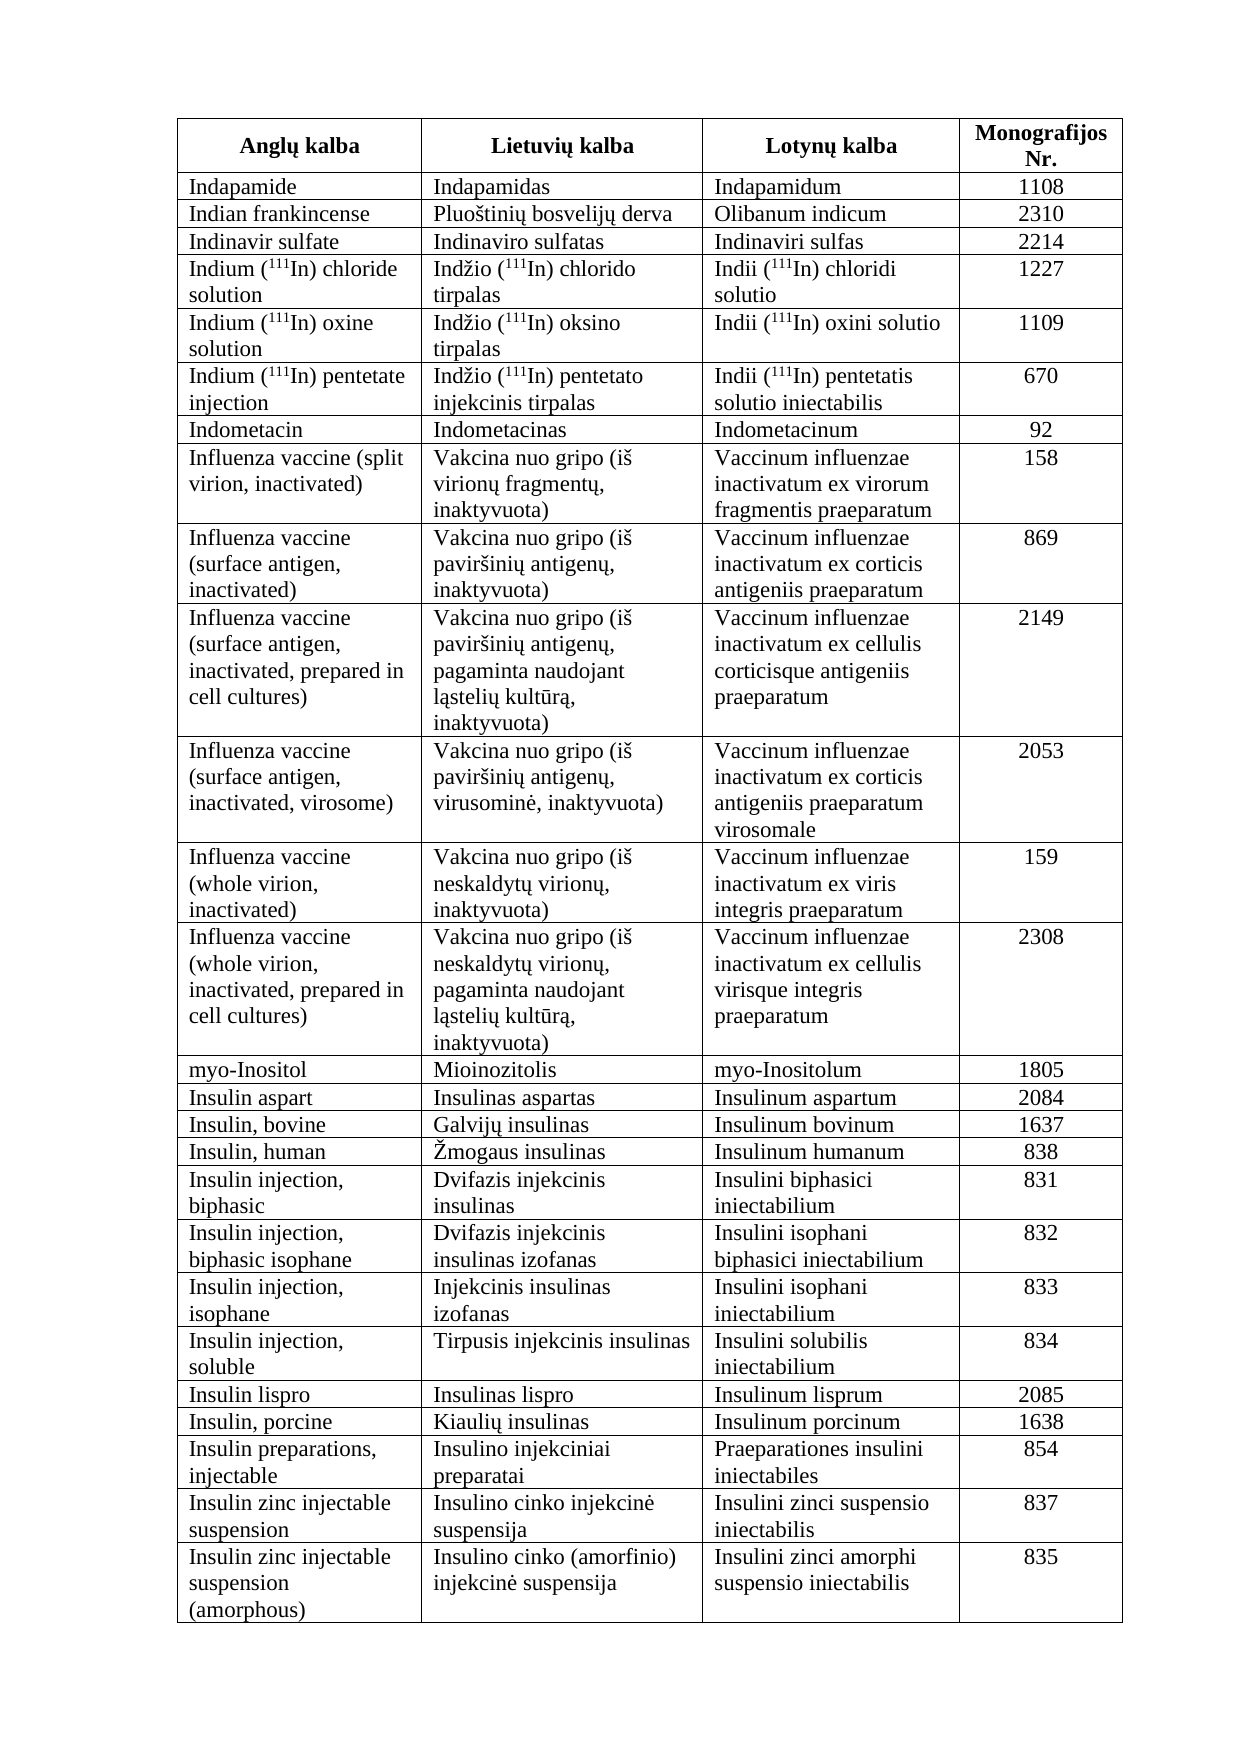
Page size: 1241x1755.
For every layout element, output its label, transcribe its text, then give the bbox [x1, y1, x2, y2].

table_cell 833 [960, 1273, 1122, 1326]
table_cell Indii (111In) oxini solutio [703, 309, 959, 362]
table_cell 1805 [960, 1056, 1122, 1082]
table_cell Insulini biphasici iniectabilium [703, 1166, 959, 1218]
table_cell Insulino cinko (amorfinio) injekcinė suspensija [422, 1543, 702, 1622]
table_cell Indapamidas [422, 173, 702, 199]
table_cell Vaccinum influenzae inactivatum ex viris integris praeparatum [703, 843, 959, 922]
table_cell 2310 [960, 200, 1122, 227]
table_cell Insulin zinc injectable suspension [178, 1489, 421, 1542]
table_cell Influenza vaccine (whole virion, inactivated) [178, 843, 421, 922]
table_cell Dvifazis injekcinis insulinas [422, 1166, 702, 1218]
table_cell 1637 [960, 1111, 1122, 1137]
table_cell 2149 [960, 604, 1122, 736]
table_cell Insulini isophani biphasici iniectabilium [703, 1220, 959, 1272]
table_cell Insulin preparations, injectable [178, 1436, 421, 1488]
table_cell Indžio (111In) pentetato injekcinis tirpalas [422, 363, 702, 415]
table_cell Insulinum bovinum [703, 1111, 959, 1137]
table_cell 2053 [960, 737, 1122, 842]
table_cell Injekcinis insulinas izofanas [422, 1273, 702, 1326]
table_cell Indometacinum [703, 416, 959, 443]
table_cell Vakcina nuo gripo (iš neskaldytų virionų, inaktyvuota) [422, 843, 702, 922]
table_cell Insulin zinc injectable suspension (amorphous) [178, 1543, 421, 1622]
table_cell Insulin injection, biphasic isophane [178, 1220, 421, 1272]
table_cell 92 [960, 416, 1122, 443]
table_cell Insulin aspart [178, 1084, 421, 1110]
table_cell Insulini solubilis iniectabilium [703, 1327, 959, 1380]
table_cell 854 [960, 1436, 1122, 1488]
table_cell Praeparationes insulini iniectabiles [703, 1436, 959, 1488]
table_cell Indometacin [178, 416, 421, 443]
table_cell Insulin lispro [178, 1381, 421, 1407]
table_cell 837 [960, 1489, 1122, 1542]
table_cell Vaccinum influenzae inactivatum ex virorum fragmentis praeparatum [703, 444, 959, 523]
table_cell 838 [960, 1138, 1122, 1165]
table_cell Indium (111In) pentetate injection [178, 363, 421, 415]
table_cell Insulinum lisprum [703, 1381, 959, 1407]
table_cell 835 [960, 1543, 1122, 1622]
table_header Monografijos Nr. [960, 119, 1122, 172]
table_cell 1227 [960, 255, 1122, 308]
table_cell Insulinas aspartas [422, 1084, 702, 1110]
table_cell Insulin injection, soluble [178, 1327, 421, 1380]
table_header Lietuvių kalba [422, 119, 702, 172]
table_cell Vaccinum influenzae inactivatum ex cellulis corticisque antigeniis praeparatum [703, 604, 959, 736]
table_cell Influenza vaccine (surface antigen, inactivated) [178, 524, 421, 603]
table_cell Indapamide [178, 173, 421, 199]
table_cell Indinaviri sulfas [703, 228, 959, 254]
table_cell Indžio (111In) oksino tirpalas [422, 309, 702, 362]
table_cell Influenza vaccine (split virion, inactivated) [178, 444, 421, 523]
table_cell Insulini isophani iniectabilium [703, 1273, 959, 1326]
table_cell Insulini zinci suspensio iniectabilis [703, 1489, 959, 1542]
table_header Lotynų kalba [703, 119, 959, 172]
table_cell 159 [960, 843, 1122, 922]
table_cell 2308 [960, 923, 1122, 1055]
table_cell 2214 [960, 228, 1122, 254]
table_cell Vaccinum influenzae inactivatum ex cellulis virisque integris praeparatum [703, 923, 959, 1055]
table_cell Insulin, human [178, 1138, 421, 1165]
table_cell myo-Inositol [178, 1056, 421, 1082]
table_cell 1638 [960, 1408, 1122, 1434]
table_cell Vakcina nuo gripo (iš paviršinių antigenų, virusominė, inaktyvuota) [422, 737, 702, 842]
table_cell Indii (111In) pentetatis solutio iniectabilis [703, 363, 959, 415]
table_cell Insulinum porcinum [703, 1408, 959, 1434]
table_cell Vakcina nuo gripo (iš paviršinių antigenų, inaktyvuota) [422, 524, 702, 603]
table_cell Insulinas lispro [422, 1381, 702, 1407]
table_cell Insulini zinci amorphi suspensio iniectabilis [703, 1543, 959, 1622]
table_cell Tirpusis injekcinis insulinas [422, 1327, 702, 1380]
table_cell Vaccinum influenzae inactivatum ex corticis antigeniis praeparatum [703, 524, 959, 603]
table_cell Indii (111In) chloridi solutio [703, 255, 959, 308]
table_cell Indium (111In) oxine solution [178, 309, 421, 362]
table_cell Galvijų insulinas [422, 1111, 702, 1137]
table_header Anglų kalba [178, 119, 421, 172]
table_cell 2085 [960, 1381, 1122, 1407]
table_cell Insulinum aspartum [703, 1084, 959, 1110]
table_cell Kiaulių insulinas [422, 1408, 702, 1434]
table_cell Indometacinas [422, 416, 702, 443]
table_cell Insulin, porcine [178, 1408, 421, 1434]
table_cell Vakcina nuo gripo (iš virionų fragmentų, inaktyvuota) [422, 444, 702, 523]
table_cell Vakcina nuo gripo (iš neskaldytų virionų, pagaminta naudojant ląstelių kultūrą, inaktyvuota) [422, 923, 702, 1055]
table_cell Indian frankincense [178, 200, 421, 227]
table_cell Indinaviro sulfatas [422, 228, 702, 254]
table_cell 832 [960, 1220, 1122, 1272]
table_cell Influenza vaccine (whole virion, inactivated, prepared in cell cultures) [178, 923, 421, 1055]
table_cell 1108 [960, 173, 1122, 199]
table_cell myo-Inositolum [703, 1056, 959, 1082]
table_cell Insulino injekciniai preparatai [422, 1436, 702, 1488]
table_cell Pluoštinių bosvelijų derva [422, 200, 702, 227]
table_cell 670 [960, 363, 1122, 415]
table_cell Žmogaus insulinas [422, 1138, 702, 1165]
table_cell 2084 [960, 1084, 1122, 1110]
table_cell 834 [960, 1327, 1122, 1380]
table_cell Influenza vaccine (surface antigen, inactivated, virosome) [178, 737, 421, 842]
table_cell Insulinum humanum [703, 1138, 959, 1165]
table_cell Vaccinum influenzae inactivatum ex corticis antigeniis praeparatum virosomale [703, 737, 959, 842]
table_cell Insulin injection, biphasic [178, 1166, 421, 1218]
table_cell Influenza vaccine (surface antigen, inactivated, prepared in cell cultures) [178, 604, 421, 736]
table_cell 869 [960, 524, 1122, 603]
table_cell 831 [960, 1166, 1122, 1218]
table_cell Dvifazis injekcinis insulinas izofanas [422, 1220, 702, 1272]
table_cell 158 [960, 444, 1122, 523]
table_cell Insulin, bovine [178, 1111, 421, 1137]
table_cell 1109 [960, 309, 1122, 362]
table_cell Indapamidum [703, 173, 959, 199]
table_cell Indium (111In) chloride solution [178, 255, 421, 308]
table_cell Vakcina nuo gripo (iš paviršinių antigenų, pagaminta naudojant ląstelių kultūrą, inaktyvuota) [422, 604, 702, 736]
table_cell Olibanum indicum [703, 200, 959, 227]
table_cell Mioinozitolis [422, 1056, 702, 1082]
table_cell Indinavir sulfate [178, 228, 421, 254]
table_cell Indžio (111In) chlorido tirpalas [422, 255, 702, 308]
table_cell Insulino cinko injekcinė suspensija [422, 1489, 702, 1542]
table_cell Insulin injection, isophane [178, 1273, 421, 1326]
